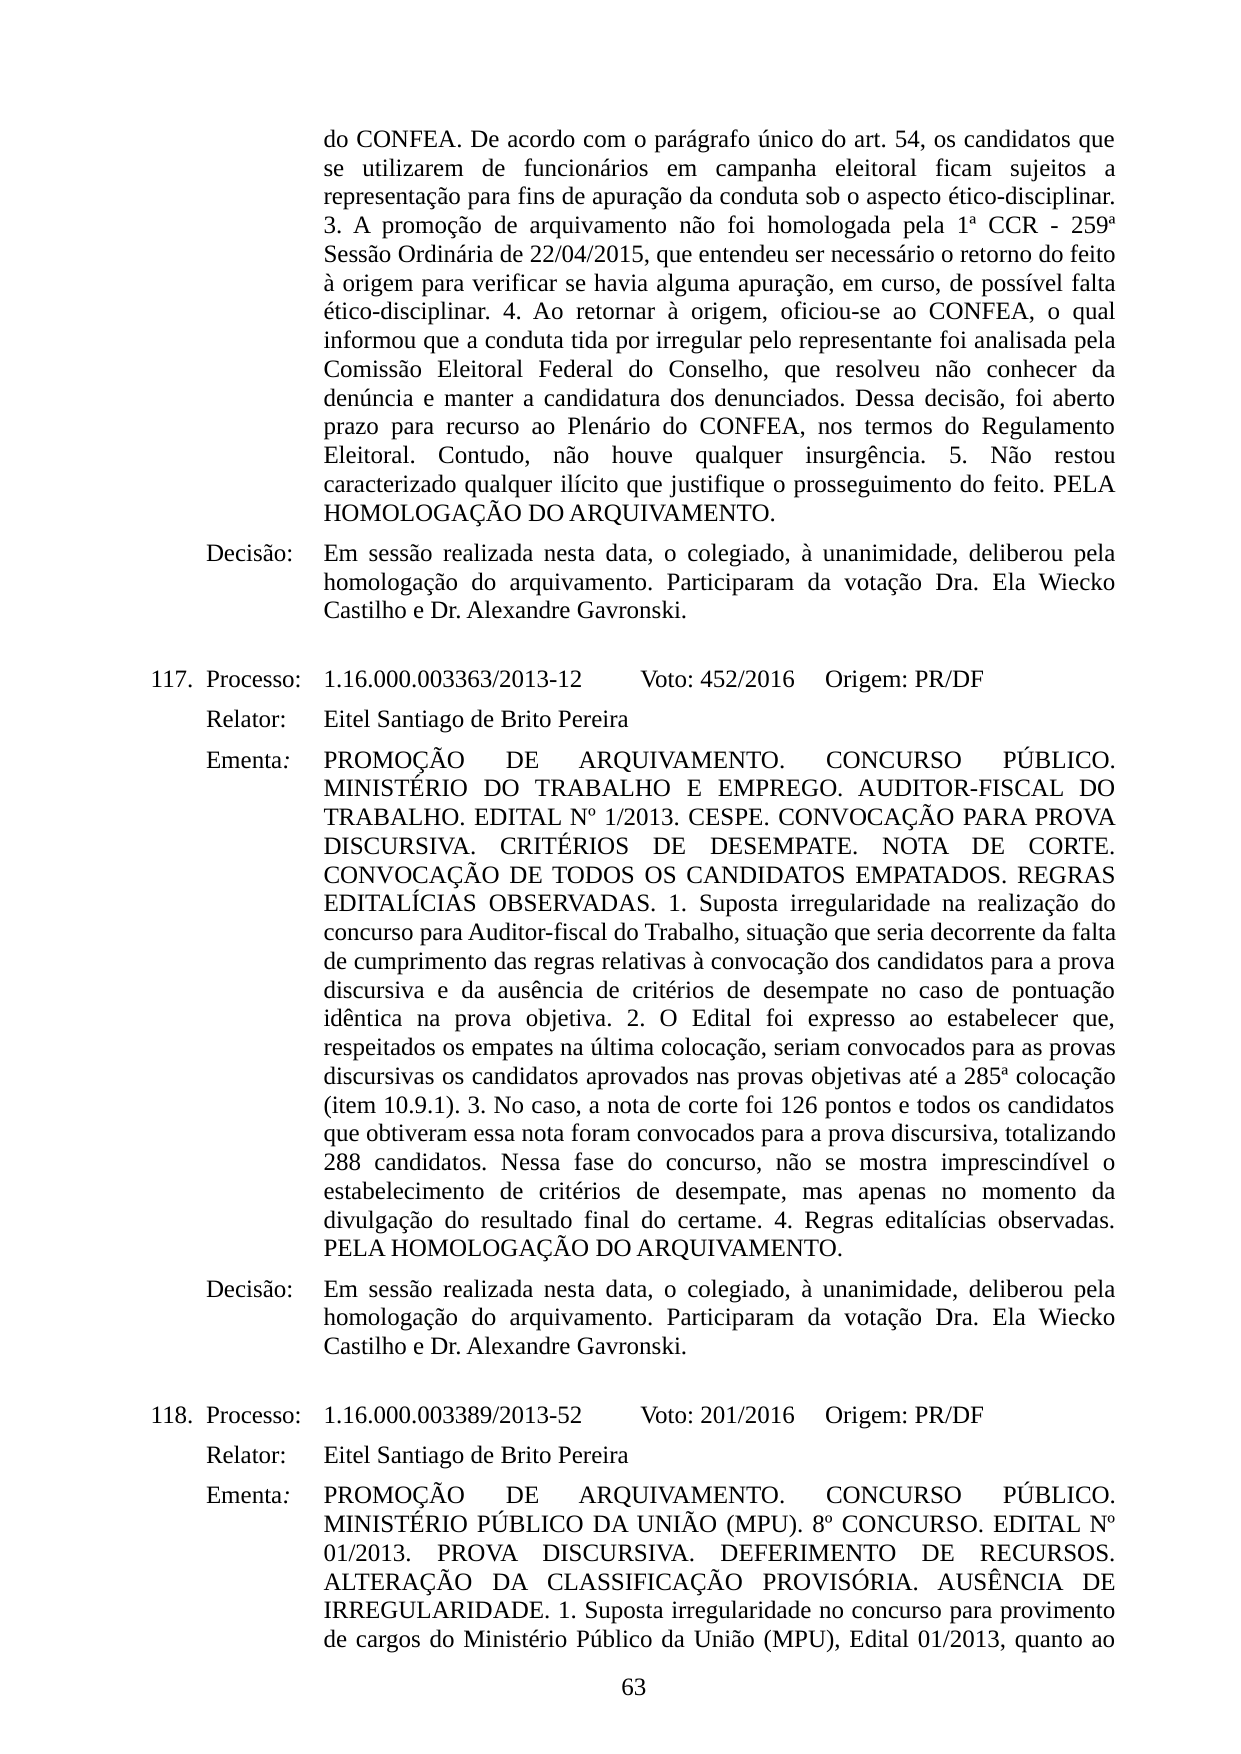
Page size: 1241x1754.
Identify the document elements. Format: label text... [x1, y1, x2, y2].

table_cell [145, 1268, 200, 1366]
table_header 118. [145, 1394, 200, 1434]
table_cell [145, 118, 200, 532]
table_header Origem: PR/DF [819, 659, 1122, 699]
table_cell Ementa: [200, 1475, 318, 1659]
table_cell [145, 699, 200, 739]
table_cell [145, 1435, 200, 1475]
table_cell do CONFEA. De acordo com o parágrafo único do art. 54, os candidatos que se utilizarem de funcionários em campanha eleitoral ficam sujeitos a representação para fins de apuração da conduta sob o aspecto ético-disciplinar. 3. A promoção de arquivamento não foi homologada pela 1ª CCR - 259ª Sessão Ordinária de 22/04/2015, que entendeu ser necessário o retorno do feito à origem para verificar se havia alguma apuração, em curso, de possível falta ético-disciplinar. 4. Ao retornar à origem, oficiou-se ao CONFEA, o qual informou que a conduta tida por irregular pelo representante foi analisada pela Comissão Eleitoral Federal do Conselho, que resolveu não conhecer da denúncia e manter a candidatura dos denunciados. Dessa decisão, foi aberto prazo para recurso ao Plenário do CONFEA, nos termos do Regulamento Eleitoral. Contudo, não houve qualquer insurgência. 5. Não restou caracterizado qualquer ilícito que justifique o prosseguimento do feito. PELA HOMOLOGAÇÃO DO ARQUIVAMENTO. [318, 118, 1122, 532]
table_cell Relator: [200, 1435, 318, 1475]
table_header Voto: 201/2016 [635, 1394, 819, 1434]
table_cell Eitel Santiago de Brito Pereira [318, 1435, 1122, 1475]
table_cell Em sessão realizada nesta data, o colegiado, à unanimidade, deliberou pela homologação do arquivamento. Participaram da votação Dra. Ela Wiecko Castilho e Dr. Alexandre Gavronski. [318, 1268, 1122, 1366]
table_cell [145, 739, 200, 1268]
table_header Voto: 452/2016 [635, 659, 819, 699]
table_header Processo: [200, 659, 318, 699]
table_header 1.16.000.003363/2013-12 [318, 659, 634, 699]
table_cell [200, 118, 318, 532]
table_cell Eitel Santiago de Brito Pereira [318, 699, 1122, 739]
table_cell Ementa: [200, 739, 318, 1268]
table_cell Relator: [200, 699, 318, 739]
table_cell [145, 1475, 200, 1659]
table_cell Decisão: [200, 532, 318, 630]
table_cell PROMOÇÃO DE ARQUIVAMENTO. CONCURSO PÚBLICO. MINISTÉRIO PÚBLICO DA UNIÃO (MPU). 8º CONCURSO. EDITAL Nº 01/2013. PROVA DISCURSIVA. DEFERIMENTO DE RECURSOS. ALTERAÇÃO DA CLASSIFICAÇÃO PROVISÓRIA. AUSÊNCIA DE IRREGULARIDADE. 1. Suposta irregularidade no concurso para provimento de cargos do Ministério Público da União (MPU), Edital 01/2013, quanto ao [318, 1475, 1122, 1659]
table_cell Em sessão realizada nesta data, o colegiado, à unanimidade, deliberou pela homologação do arquivamento. Participaram da votação Dra. Ela Wiecko Castilho e Dr. Alexandre Gavronski. [318, 532, 1122, 630]
table_cell PROMOÇÃO DE ARQUIVAMENTO. CONCURSO PÚBLICO. MINISTÉRIO DO TRABALHO E EMPREGO. AUDITOR-FISCAL DO TRABALHO. EDITAL Nº 1/2013. CESPE. CONVOCAÇÃO PARA PROVA DISCURSIVA. CRITÉRIOS DE DESEMPATE. NOTA DE CORTE. CONVOCAÇÃO DE TODOS OS CANDIDATOS EMPATADOS. REGRAS EDITALÍCIAS OBSERVADAS. 1. Suposta irregularidade na realização do concurso para Auditor-fiscal do Trabalho, situação que seria decorrente da falta de cumprimento das regras relativas à convocação dos candidatos para a prova discursiva e da ausência de critérios de desempate no caso de pontuação idêntica na prova objetiva. 2. O Edital foi expresso ao estabelecer que, respeitados os empates na última colocação, seriam convocados para as provas discursivas os candidatos aprovados nas provas objetivas até a 285ª colocação (item 10.9.1). 3. No caso, a nota de corte foi 126 pontos e todos os candidatos que obtiveram essa nota foram convocados para a prova discursiva, totalizando 288 candidatos. Nessa fase do concurso, não se mostra imprescindível o estabelecimento de critérios de desempate, mas apenas no momento da divulgação do resultado final do certame. 4. Regras editalícias observadas. PELA HOMOLOGAÇÃO DO ARQUIVAMENTO. [318, 739, 1122, 1268]
table_header 1.16.000.003389/2013-52 [318, 1394, 634, 1434]
table_header Processo: [200, 1394, 318, 1434]
table_header Origem: PR/DF [819, 1394, 1122, 1434]
table_cell Decisão: [200, 1268, 318, 1366]
table_header 117. [145, 659, 200, 699]
table_cell [145, 532, 200, 630]
